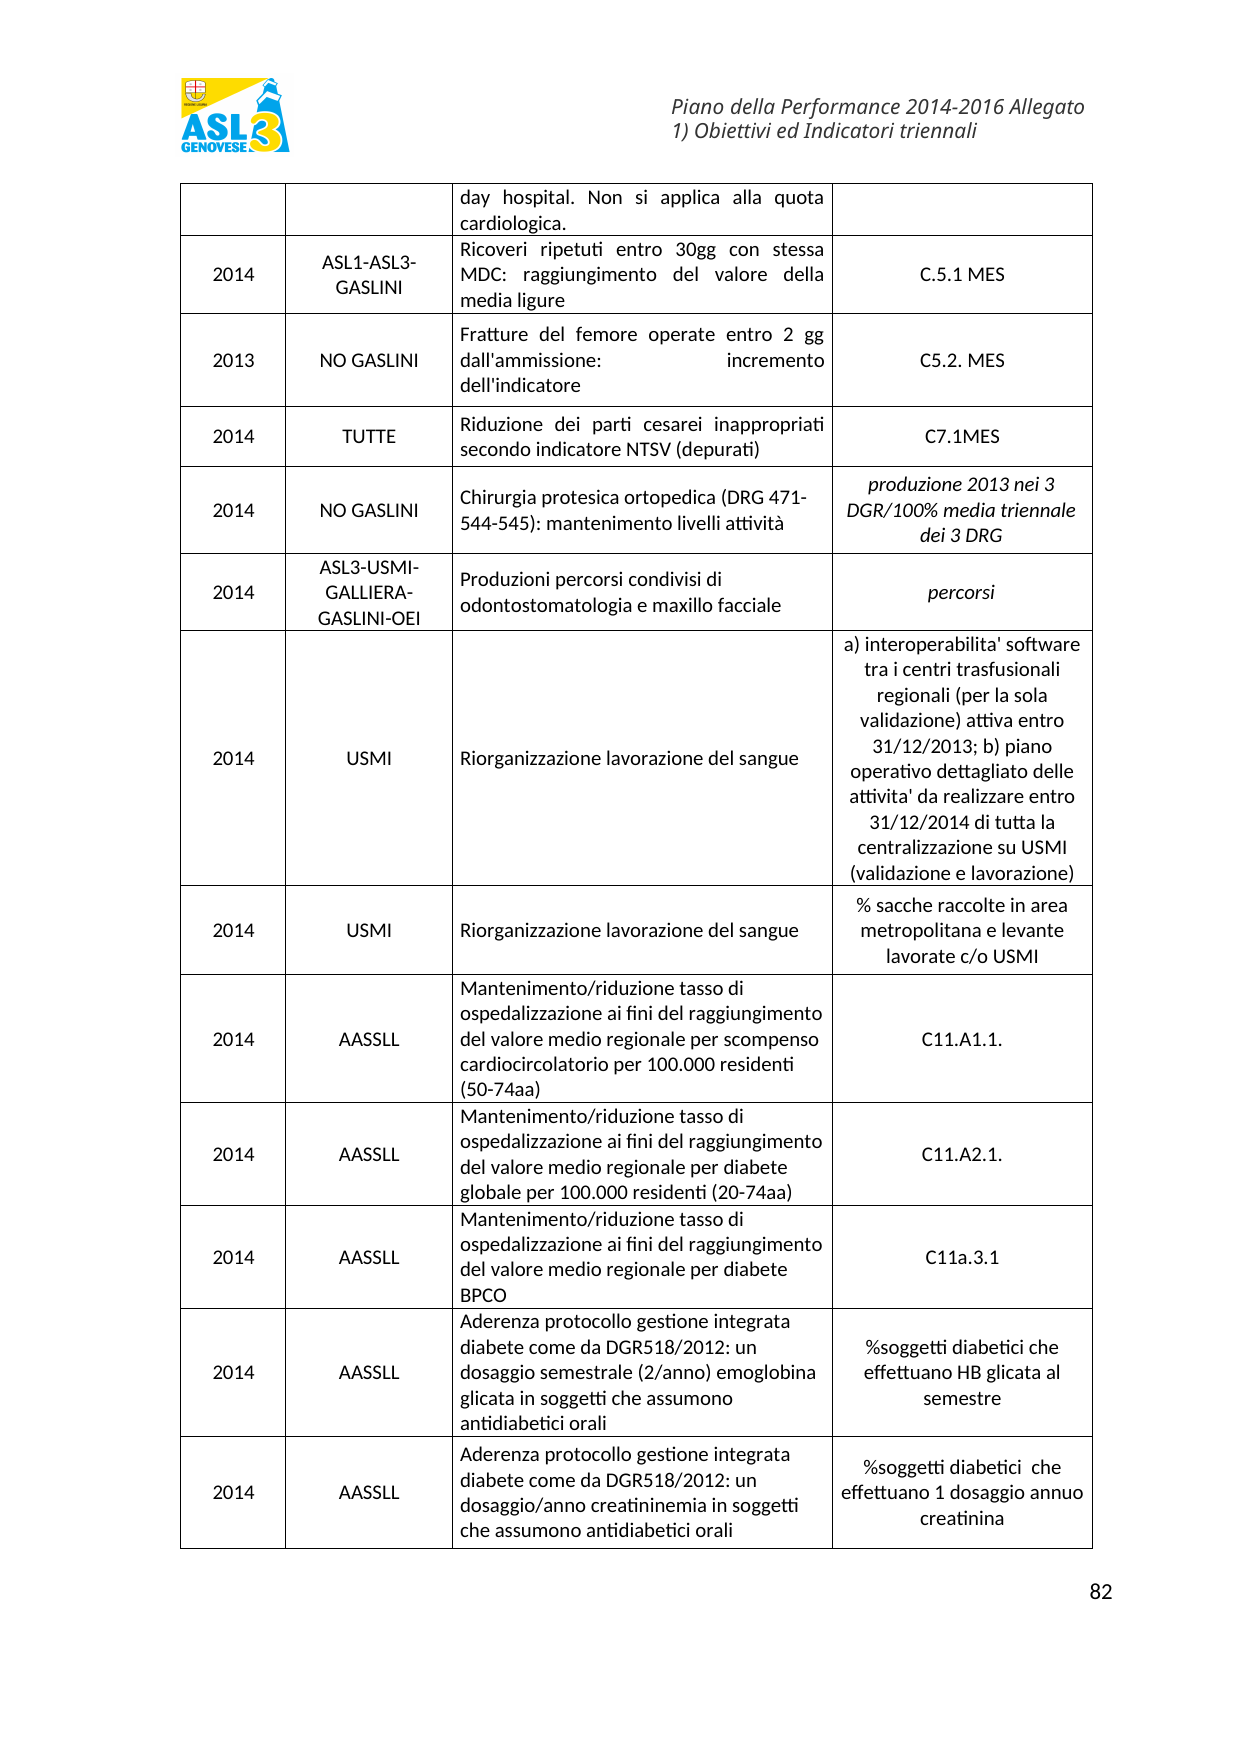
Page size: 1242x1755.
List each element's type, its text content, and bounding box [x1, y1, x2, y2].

table_cell 2014 [181, 975, 285, 1102]
table_cell C.5.1 MES [833, 236, 1092, 312]
table_cell C5.2. MES [833, 314, 1092, 406]
table_cell 2014 [181, 886, 285, 974]
table_cell NO GASLINI [286, 314, 452, 406]
table_cell 2014 [181, 1309, 285, 1436]
table_cell Mantenimento/riduzione tasso di ospedalizzazione ai fini del raggiungimento del valore medio regionale per scompenso cardiocircolatorio per 100.000 residenti (50-74aa) [453, 975, 832, 1102]
table_cell a) interoperabilita' software tra i centri trasfusionali regionali (per la sola validazione) attiva entro 31/12/2013; b) piano operativo dettagliato delle attivita' da realizzare entro 31/12/2014 di tutta la centralizzazione su USMI (validazione e lavorazione) [833, 631, 1092, 885]
table_cell 2014 [181, 1103, 285, 1205]
table_cell %soggetti diabetici che effettuano HB glicata al semestre [833, 1309, 1092, 1436]
table_cell day hospital. Non si applica alla quota cardiologica. [453, 184, 832, 235]
table_cell [181, 184, 285, 235]
table_cell AASSLL [286, 975, 452, 1102]
table_cell 2014 [181, 554, 285, 630]
table_cell %soggetti diabetici che effettuano 1 dosaggio annuo creatinina [833, 1437, 1092, 1548]
table_cell C7.1MES [833, 407, 1092, 466]
table_cell [833, 184, 1092, 235]
table_cell USMI [286, 886, 452, 974]
table_cell C11a.3.1 [833, 1206, 1092, 1307]
table_cell Mantenimento/riduzione tasso di ospedalizzazione ai fini del raggiungimento del valore medio regionale per diabete globale per 100.000 residenti (20-74aa) [453, 1103, 832, 1205]
table_cell Fratture del femore operate entro 2 gg dall'ammissione: incremento dell'indicatore [453, 314, 832, 406]
table_cell Mantenimento/riduzione tasso di ospedalizzazione ai fini del raggiungimento del valore medio regionale per diabete BPCO [453, 1206, 832, 1307]
table_cell TUTTE [286, 407, 452, 466]
table_cell [286, 184, 452, 235]
table_cell 2014 [181, 631, 285, 885]
table_cell Ricoveri ripetuti entro 30gg con stessa MDC: raggiungimento del valore della media ligure [453, 236, 832, 312]
table_cell percorsi [833, 554, 1092, 630]
table_cell Riorganizzazione lavorazione del sangue [453, 631, 832, 885]
table_cell Produzioni percorsi condivisi di odontostomatologia e maxillo facciale [453, 554, 832, 630]
table_cell AASSLL [286, 1309, 452, 1436]
table_cell C11.A1.1. [833, 975, 1092, 1102]
table_cell ASL1-ASL3-GASLINI [286, 236, 452, 312]
table_cell 2014 [181, 467, 285, 553]
table_cell Aderenza protocollo gestione integrata diabete come da DGR518/2012: un dosaggio/anno creatininemia in soggetti che assumono antidiabetici orali [453, 1437, 832, 1548]
table_cell AASSLL [286, 1103, 452, 1205]
table_cell % sacche raccolte in area metropolitana e levante lavorate c/o USMI [833, 886, 1092, 974]
table_cell 2014 [181, 407, 285, 466]
table_cell 2014 [181, 236, 285, 312]
table_cell 2014 [181, 1437, 285, 1548]
table_cell 2013 [181, 314, 285, 406]
table_cell Riduzione dei parti cesarei inappropriati secondo indicatore NTSV (depurati) [453, 407, 832, 466]
table_cell AASSLL [286, 1437, 452, 1548]
table_cell 2014 [181, 1206, 285, 1307]
table_cell ASL3-USMI-GALLIERA-GASLINI-OEI [286, 554, 452, 630]
table_cell AASSLL [286, 1206, 452, 1307]
table_cell NO GASLINI [286, 467, 452, 553]
table_cell Riorganizzazione lavorazione del sangue [453, 886, 832, 974]
table_cell USMI [286, 631, 452, 885]
table_cell Aderenza protocollo gestione integrata diabete come da DGR518/2012: un dosaggio semestrale (2/anno) emoglobina glicata in soggetti che assumono antidiabetici orali [453, 1309, 832, 1436]
table_cell produzione 2013 nei 3 DGR/100% media triennale dei 3 DRG [833, 467, 1092, 553]
table_cell C11.A2.1. [833, 1103, 1092, 1205]
table_cell Chirurgia protesica ortopedica (DRG 471-544-545): mantenimento livelli attività [453, 467, 832, 553]
